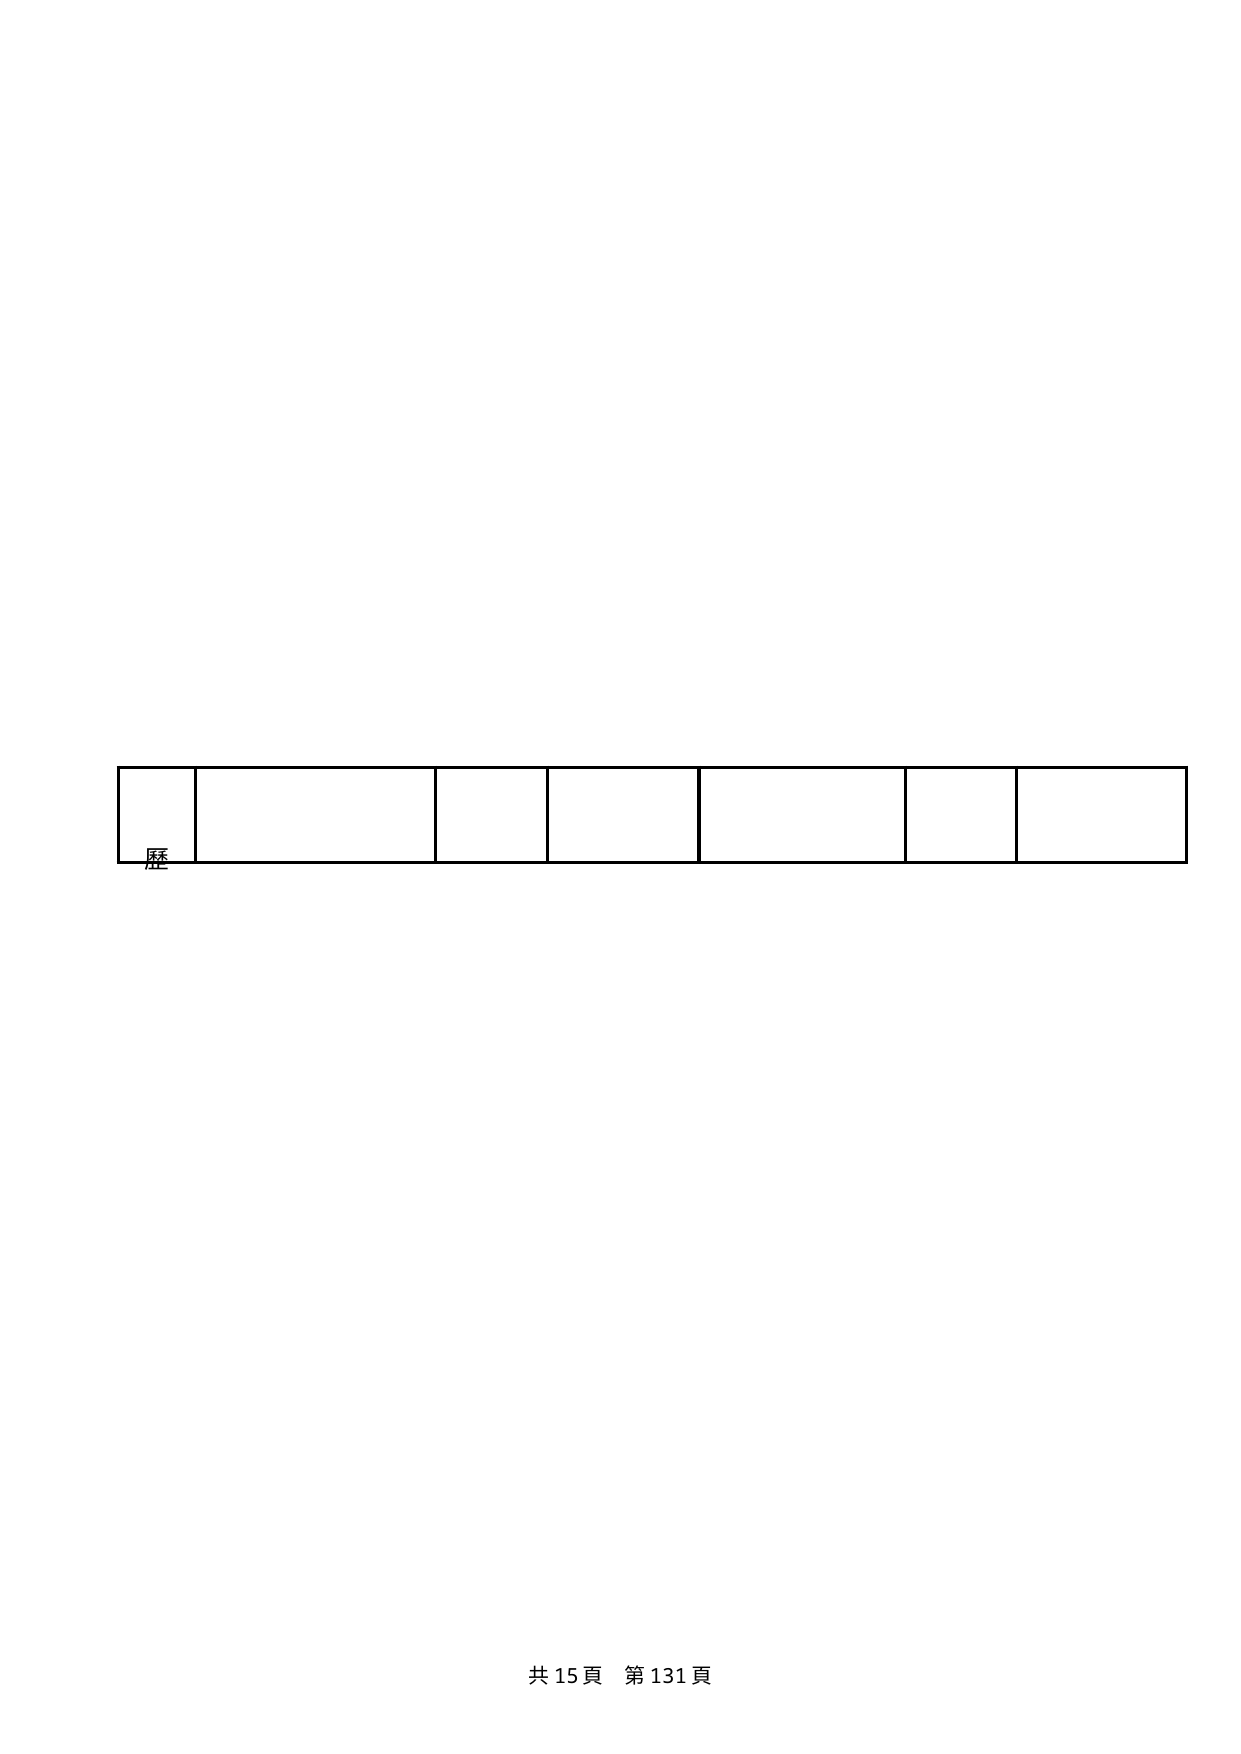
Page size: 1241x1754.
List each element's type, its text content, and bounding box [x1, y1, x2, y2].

table_cell [701, 769, 904, 861]
table_cell 經 歷 [120, 769, 194, 861]
table_cell [437, 769, 546, 861]
table_cell [907, 769, 1015, 861]
table_cell [549, 769, 697, 861]
table_cell [197, 769, 434, 861]
table_cell [1018, 769, 1185, 861]
